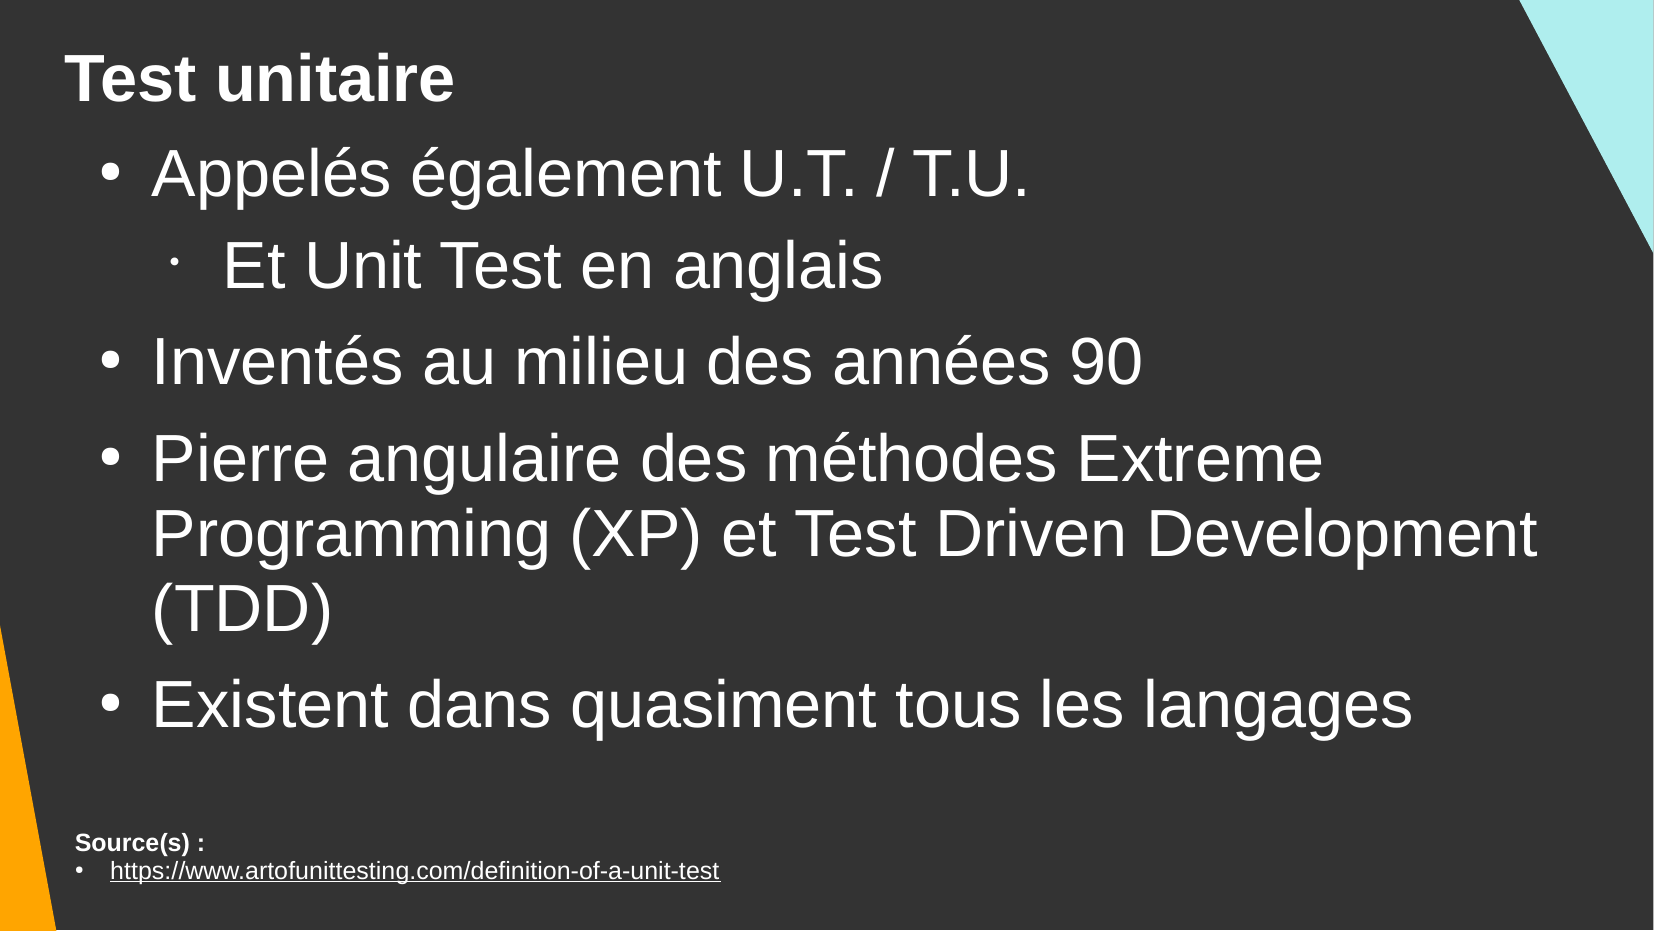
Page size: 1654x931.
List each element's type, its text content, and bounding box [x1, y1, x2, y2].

text_box Source(s) : https://www.artofunittesting.com/definition-of-a-unit-test [60, 821, 1546, 906]
title Test unitaire [64, 40, 1635, 116]
list Appelés également U.T. / T.U. Et Unit Test en anglais Inventés au milieu des années 90 Pierre angulaire des méthodes Extreme Programming (XP) et Test Driven Development (TDD) Existent dans quasiment tous les langages [80, 135, 1620, 745]
text_box [1519, 0, 1654, 255]
text_box [0, 625, 57, 931]
